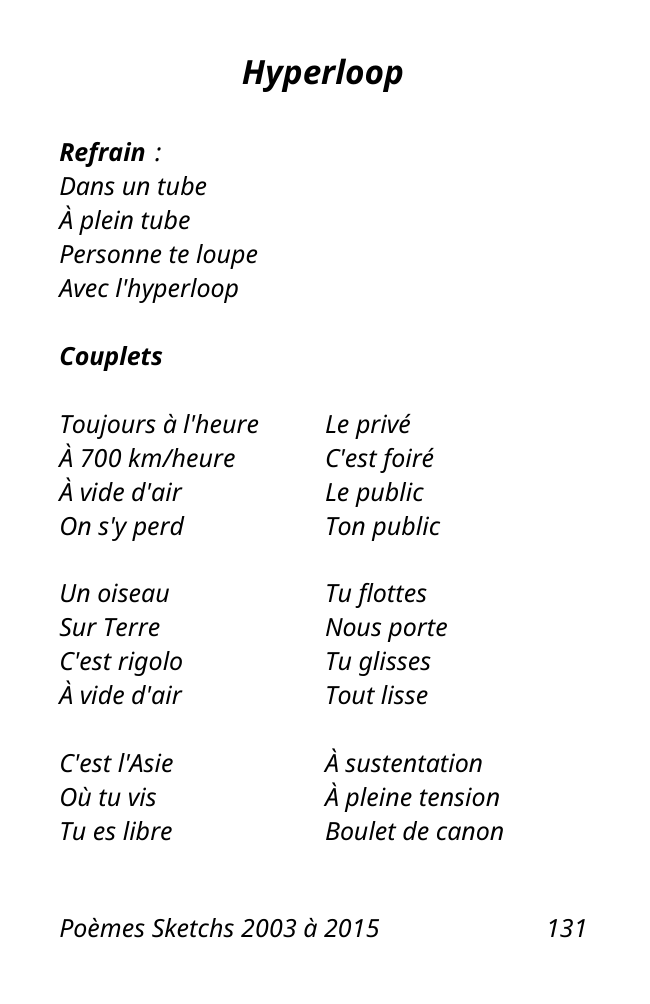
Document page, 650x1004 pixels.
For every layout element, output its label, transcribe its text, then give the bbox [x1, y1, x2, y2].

text À plein tube [59, 203, 591, 237]
text Refrain : [59, 135, 591, 169]
subtitle Hyperloop [59, 49, 591, 95]
table_header Toujours à l'heure À 700 km/heure À vide d'air On s'y perd Un oiseau Sur Terre C'est rigolo À vide d'air C'est l'Asie Où tu vis Tu es libre [59, 407, 325, 848]
text Couplets [59, 339, 591, 373]
table_header Le privé C'est foiré Le public Ton public Tu flottes Nous porte Tu glisses Tout lisse À sustentation À pleine tension Boulet de canon [325, 407, 591, 848]
text Avec l'hyperloop [59, 271, 591, 305]
text Personne te loupe [59, 237, 591, 271]
text Dans un tube [59, 169, 591, 203]
